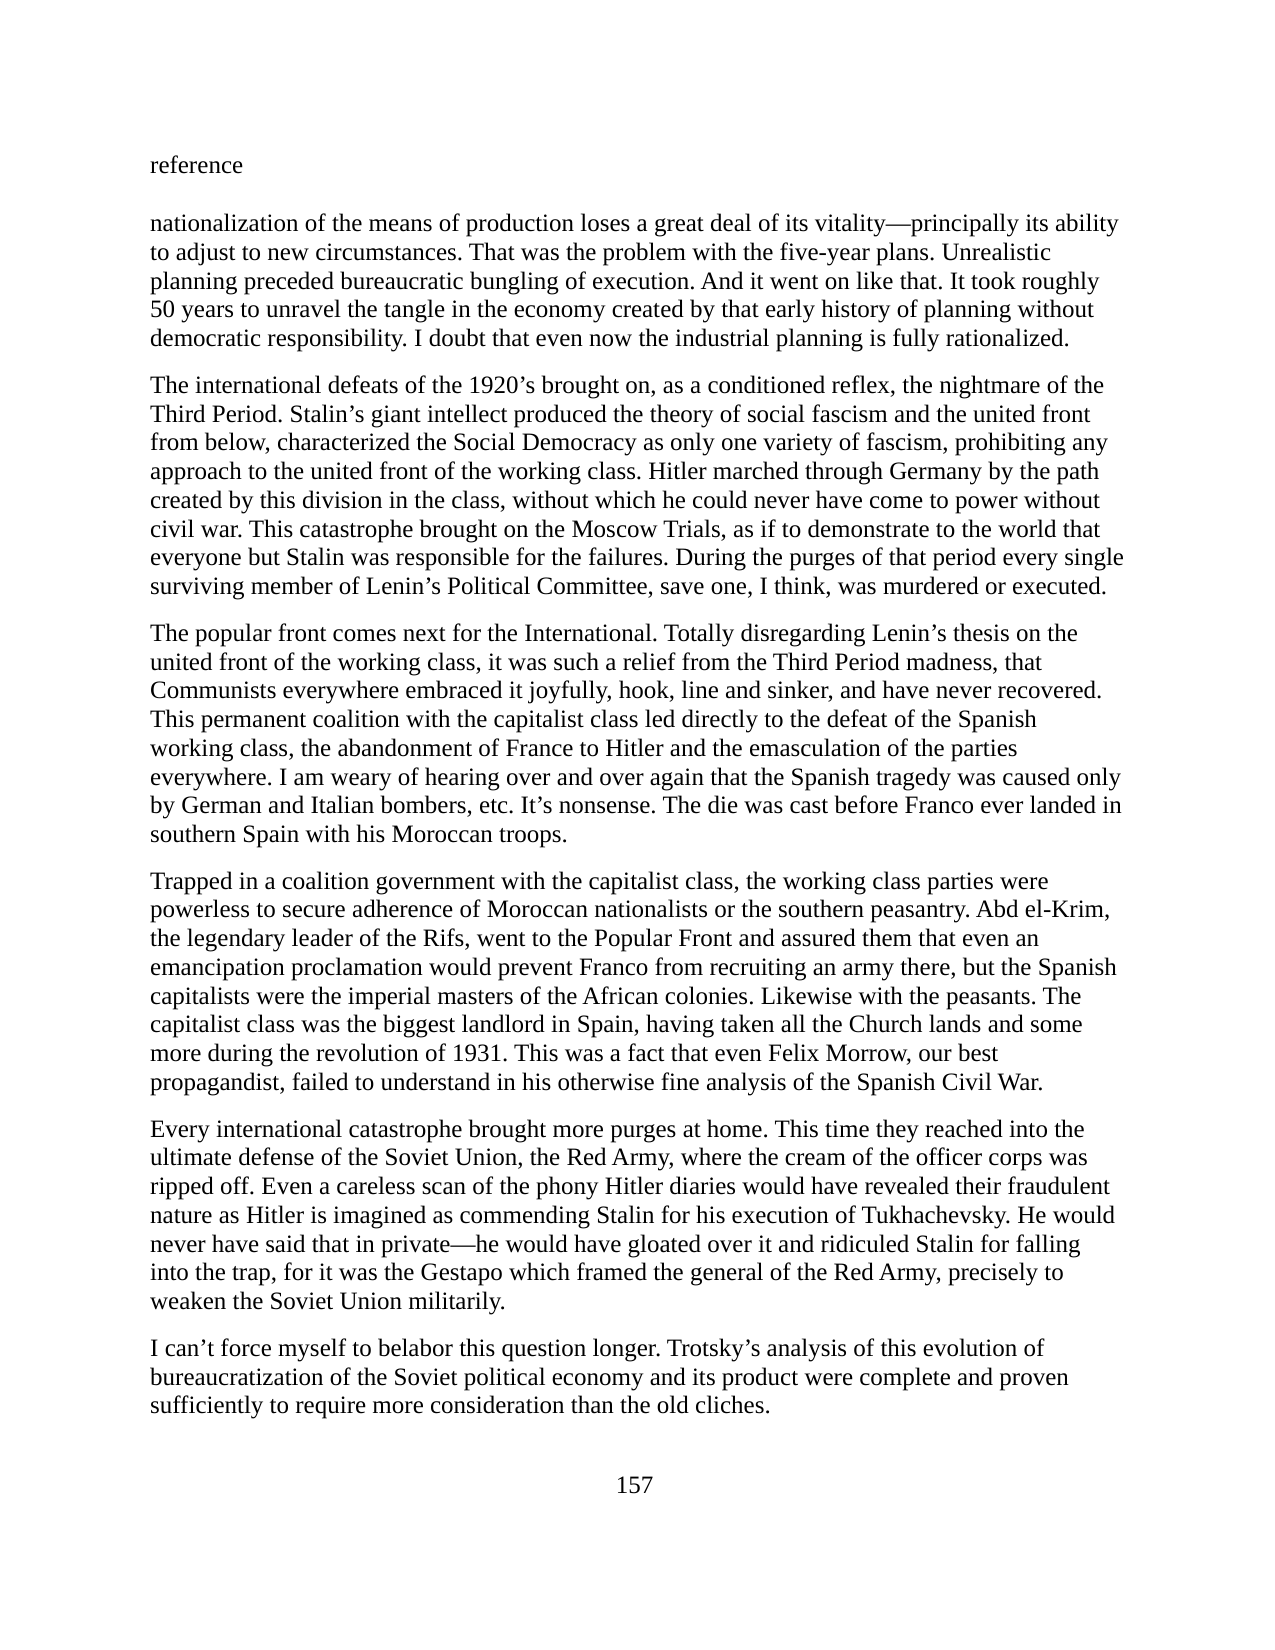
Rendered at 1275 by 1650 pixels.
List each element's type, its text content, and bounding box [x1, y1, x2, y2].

text Every international catastrophe brought more purges at home. This time they reached into the ultimate defense of the Soviet Union, the Red Army, where the cream of the officer corps was ripped off. Even a careless scan of the phony Hitler diaries would have revealed their fraudulent nature as Hitler is imagined as commending Stalin for his execution of Tukhachevsky. He would never have said that in private—he would have gloated over it and ridiculed Stalin for falling into the trap, for it was the Gestapo which framed the general of the Red Army, precisely to weaken the Soviet Union militarily. [150, 1114, 1125, 1315]
text The international defeats of the 1920’s brought on, as a conditioned reflex, the nightmare of the Third Period. Stalin’s giant intellect produced the theory of social fascism and the united front from below, characterized the Social Democracy as only one variety of fascism, prohibiting any approach to the united front of the working class. Hitler marched through Germany by the path created by this division in the class, without which he could never have come to power without civil war. This catastrophe brought on the Moscow Trials, as if to demonstrate to the world that everyone but Stalin was responsible for the failures. During the purges of that period every single surviving member of Lenin’s Political Committee, save one, I think, was murdered or executed. [150, 370, 1125, 600]
text Trapped in a coalition government with the capitalist class, the working class parties were powerless to secure adherence of Moroccan nationalists or the southern peasantry. Abd el-Krim, the legendary leader of the Rifs, went to the Popular Front and assured them that even an emancipation proclamation would prevent Franco from recruiting an army there, but the Spanish capitalists were the imperial masters of the African colonies. Likewise with the peasants. The capitalist class was the biggest landlord in Spain, having taken all the Church lands and some more during the revolution of 1931. This was a fact that even Felix Morrow, our best propagandist, failed to understand in his otherwise fine analysis of the Spanish Civil War. [150, 866, 1125, 1096]
text I can’t force myself to belabor this question longer. Trotsky’s analysis of this evolution of bureaucratization of the Soviet political economy and its product were complete and proven sufficiently to require more consideration than the old cliches. [150, 1333, 1125, 1419]
text The popular front comes next for the International. Totally disregarding Lenin’s thesis on the united front of the working class, it was such a relief from the Third Period madness, that Communists everywhere embraced it joyfully, hook, line and sinker, and have never recovered. This permanent coalition with the capitalist class led directly to the defeat of the Spanish working class, the abandonment of France to Hitler and the emasculation of the parties everywhere. I am weary of hearing over and over again that the Spanish tragedy was caused only by German and Italian bombers, etc. It’s nonsense. The die was cast before Franco ever landed in southern Spain with his Moroccan troops. [150, 618, 1125, 848]
text nationalization of the means of production loses a great deal of its vitality—principally its ability to adjust to new circumstances. That was the problem with the five-year plans. Unrealistic planning preceded bureaucratic bungling of execution. And it went on like that. It took roughly 50 years to unravel the tangle in the economy created by that early history of planning without democratic responsibility. I doubt that even now the industrial planning is fully rationalized. [150, 208, 1125, 352]
